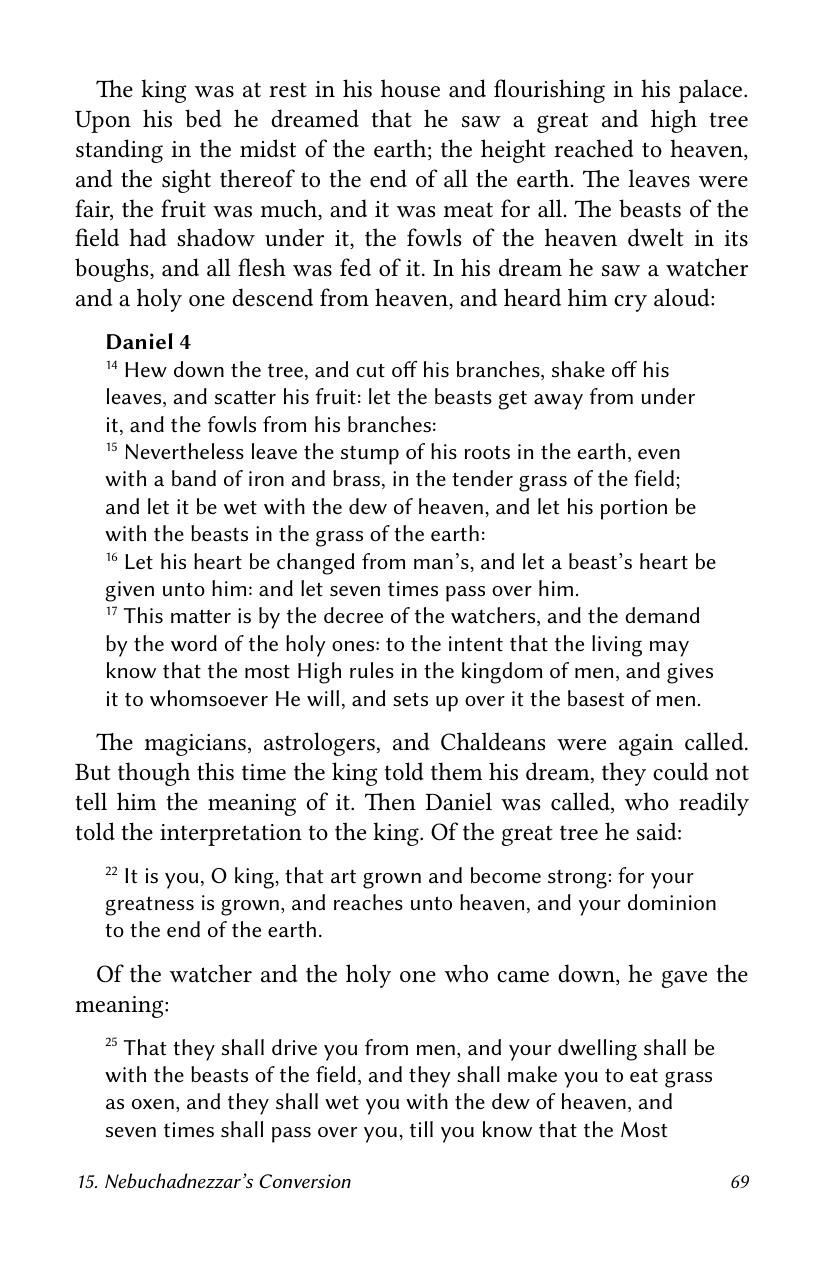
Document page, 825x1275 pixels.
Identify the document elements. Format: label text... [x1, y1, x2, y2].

text 16 Let his heart be changed from man’s, and let a beast’s heart be given unto him: and let seven times pass over him. [105, 548, 720, 602]
text 14 Hew down the tree, and cut off his branches, shake off his leaves, and scatter his fruit: let the beasts get away from under it, and the fowls from his branches: [105, 357, 720, 438]
text 25 That they shall drive you from men, and your dwelling shall be with the beasts of the field, and they shall make you to eat grass as oxen, and they shall wet you with the dew of heaven, and seven times shall pass over you, till you know that the Most [105, 1034, 720, 1143]
text 17 This matter is by the decree of the watchers, and the demand by the word of the holy ones: to the intent that the living may know that the most High rules in the kingdom of men, and gives it to whomsoever He will, and sets up over it the basest of men. [105, 603, 720, 712]
text The king was at rest in his house and flourishing in his palace. Upon his bed he dreamed that he saw a great and high tree standing in the midst of the earth; the height reached to heaven, and the sight thereof to the end of all the earth. The leaves were fair, the fruit was much, and it was meat for all. The beasts of the field had shadow under it, the fowls of the heaven dwelt in its boughs, and all flesh was fed of it. In his dream he saw a watcher and a holy one descend from heaven, and heard him cry aloud: [75, 75, 750, 313]
text Daniel 4 [105, 329, 750, 355]
text Of the watcher and the holy one who came down, he gave the meaning: [75, 960, 750, 1018]
text 22 It is you, O king, that art grown and become strong: for your greatness is grown, and reaches unto heaven, and your dominion to the end of the earth. [105, 862, 720, 943]
text 15 Nevertheless leave the stump of his roots in the earth, even with a band of iron and brass, in the tender grass of the field; and let it be wet with the dew of heaven, and let his portion be with the beasts in the grass of the earth: [105, 439, 720, 547]
text The magicians, astrologers, and Chaldeans were again called. But though this time the king told them his dream, they could not tell him the meaning of it. Then Daniel was called, who readily told the interpretation to the king. Of the great tree he said: [75, 728, 750, 846]
